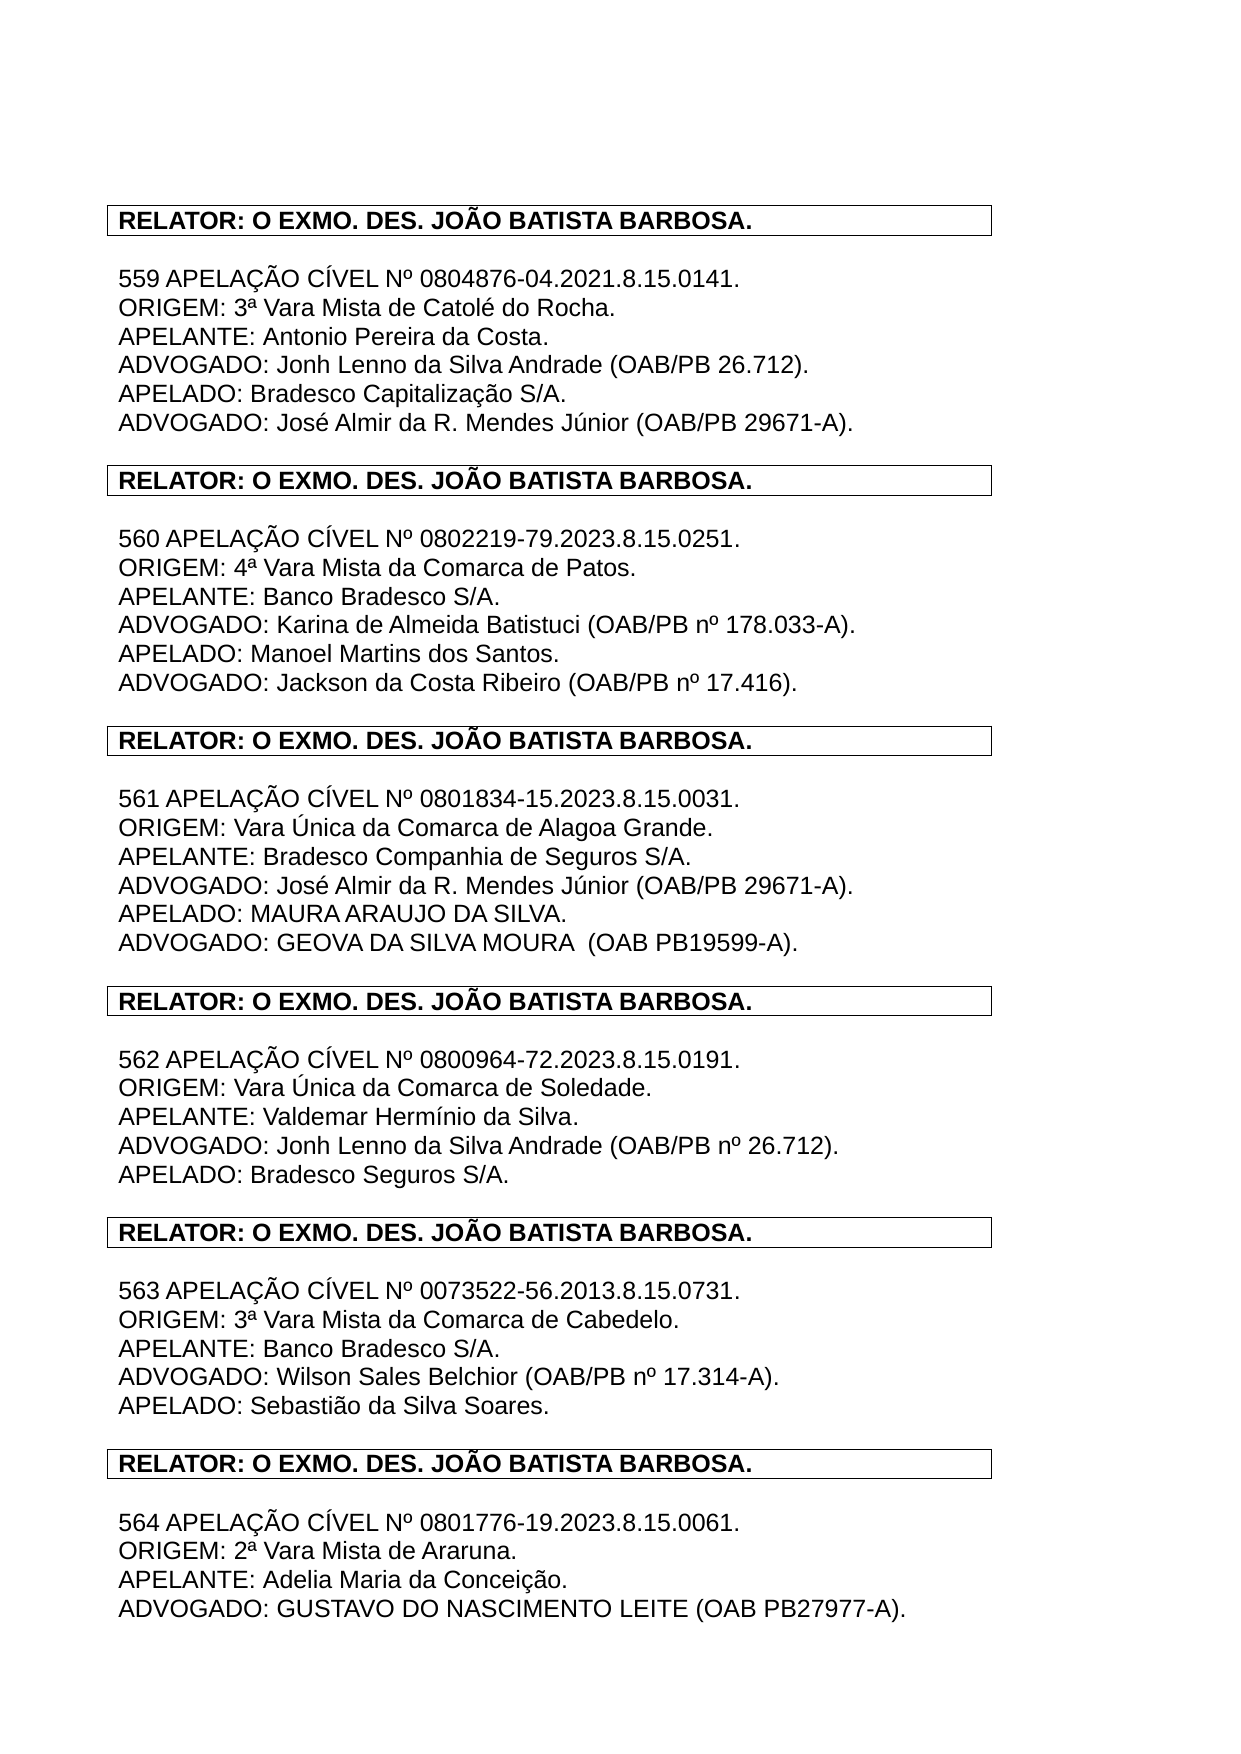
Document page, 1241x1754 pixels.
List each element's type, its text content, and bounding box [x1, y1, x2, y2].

text ADVOGADO: José Almir da R. Mendes Júnior (OAB/PB 29671-A). [118, 871, 1122, 899]
text ORIGEM: 3ª Vara Mista de Catolé do Rocha. [118, 293, 1122, 322]
table_header RELATOR: O EXMO. DES. JOÃO BATISTA BARBOSA. [108, 987, 991, 1015]
text ADVOGADO: José Almir da R. Mendes Júnior (OAB/PB 29671-A). [118, 408, 1122, 437]
text APELADO: Bradesco Capitalização S/A. [118, 379, 1122, 408]
table_header RELATOR: O EXMO. DES. JOÃO BATISTA BARBOSA. [108, 1218, 991, 1247]
text ORIGEM: Vara Única da Comarca de Soledade. [118, 1073, 1122, 1102]
text APELADO: MAURA ARAUJO DA SILVA. [118, 899, 1122, 928]
text ADVOGADO: Wilson Sales Belchior (OAB/PB nº 17.314-A). [118, 1362, 1122, 1391]
table_header RELATOR: O EXMO. DES. JOÃO BATISTA BARBOSA. [108, 1450, 991, 1478]
table_header RELATOR: O EXMO. DES. JOÃO BATISTA BARBOSA. [108, 466, 991, 495]
text 562 APELAÇÃO CÍVEL Nº 0800964-72.2023.8.15.0191. [118, 1045, 1122, 1073]
text 559 APELAÇÃO CÍVEL Nº 0804876-04.2021.8.15.0141. [118, 264, 1122, 293]
text 561 APELAÇÃO CÍVEL Nº 0801834-15.2023.8.15.0031. [118, 784, 1122, 813]
text APELANTE: Banco Bradesco S/A. [118, 582, 1122, 611]
text APELADO: Sebastião da Silva Soares. [118, 1391, 1122, 1420]
text ADVOGADO: GUSTAVO DO NASCIMENTO LEITE (OAB PB27977-A). [118, 1594, 1122, 1623]
text 563 APELAÇÃO CÍVEL Nº 0073522-56.2013.8.15.0731. [118, 1276, 1122, 1305]
text ORIGEM: 4ª Vara Mista da Comarca de Patos. [118, 553, 1122, 582]
text APELANTE: Valdemar Hermínio da Silva. [118, 1102, 1122, 1131]
text ADVOGADO: GEOVA DA SILVA MOURA (OAB PB19599-A). [118, 928, 1122, 957]
text APELANTE: Adelia Maria da Conceição. [118, 1565, 1122, 1594]
text ADVOGADO: Jonh Lenno da Silva Andrade (OAB/PB 26.712). [118, 350, 1122, 379]
text ADVOGADO: Jackson da Costa Ribeiro (OAB/PB nº 17.416). [118, 668, 1122, 697]
text ORIGEM: 2ª Vara Mista de Araruna. [118, 1536, 1122, 1565]
text ADVOGADO: Karina de Almeida Batistuci (OAB/PB nº 178.033-A). [118, 611, 1122, 639]
text APELADO: Manoel Martins dos Santos. [118, 639, 1122, 668]
text ADVOGADO: Jonh Lenno da Silva Andrade (OAB/PB nº 26.712). [118, 1131, 1122, 1160]
text 564 APELAÇÃO CÍVEL Nº 0801776-19.2023.8.15.0061. [118, 1508, 1122, 1536]
text 560 APELAÇÃO CÍVEL Nº 0802219-79.2023.8.15.0251. [118, 524, 1122, 553]
text APELANTE: Bradesco Companhia de Seguros S/A. [118, 842, 1122, 871]
text APELADO: Bradesco Seguros S/A. [118, 1160, 1122, 1188]
text APELANTE: Antonio Pereira da Costa. [118, 322, 1122, 350]
text APELANTE: Banco Bradesco S/A. [118, 1334, 1122, 1362]
table_header RELATOR: O EXMO. DES. JOÃO BATISTA BARBOSA. [108, 206, 991, 234]
text ORIGEM: 3ª Vara Mista da Comarca de Cabedelo. [118, 1305, 1122, 1334]
text ORIGEM: Vara Única da Comarca de Alagoa Grande. [118, 813, 1122, 842]
table_header RELATOR: O EXMO. DES. JOÃO BATISTA BARBOSA. [108, 727, 991, 755]
